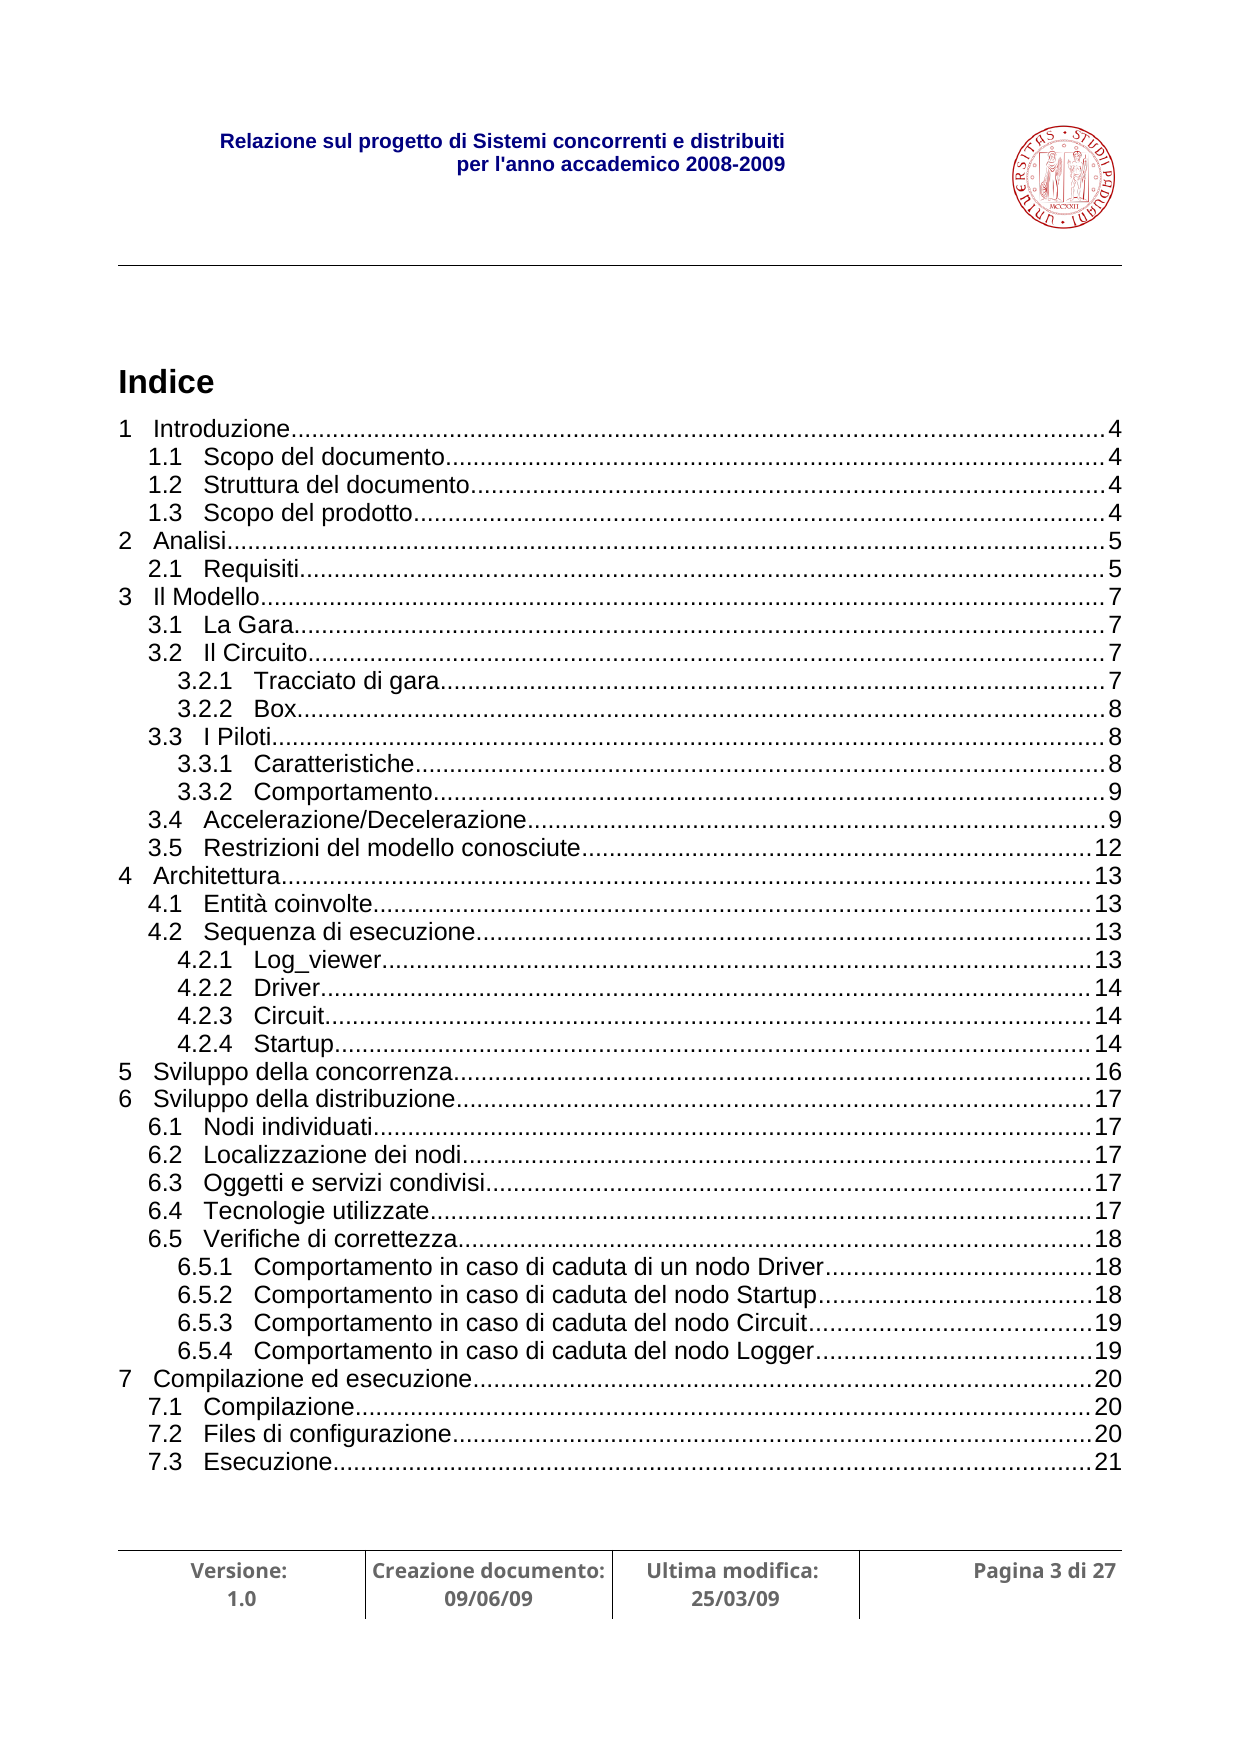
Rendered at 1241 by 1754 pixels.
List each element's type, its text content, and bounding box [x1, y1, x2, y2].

subtitle Indice [118, 363, 1122, 401]
text 7.2 Files di configurazione 20 [148, 1420, 1122, 1448]
text 5 Sviluppo della concorrenza 16 [118, 1057, 1122, 1085]
text 6.2 Localizzazione dei nodi 17 [148, 1141, 1122, 1169]
text 4.2.4 Startup 14 [177, 1029, 1122, 1057]
text 4.2 Sequenza di esecuzione 13 [148, 918, 1122, 946]
text 6.5 Verifiche di correttezza 18 [148, 1225, 1122, 1253]
text 3.5 Restrizioni del modello conosciute 12 [148, 834, 1122, 862]
text 3.2.1 Tracciato di gara 7 [177, 667, 1122, 694]
text 3.3.1 Caratteristiche 8 [177, 750, 1122, 778]
text 3.3 I Piloti 8 [148, 722, 1122, 750]
text 3.4 Accelerazione/Decelerazione 9 [148, 806, 1122, 834]
text 4.2.2 Driver 14 [177, 974, 1122, 1002]
text 4 Architettura 13 [118, 862, 1122, 890]
text 6.5.2 Comportamento in caso di caduta del nodo Startup 18 [177, 1281, 1122, 1309]
text 1 Introduzione 4 [118, 415, 1122, 443]
text 3.3.2 Comportamento 9 [177, 778, 1122, 806]
text 4.2.3 Circuit 14 [177, 1002, 1122, 1029]
text 6.5.3 Comportamento in caso di caduta del nodo Circuit 19 [177, 1309, 1122, 1337]
text 3.2.2 Box 8 [177, 694, 1122, 722]
text 2 Analisi 5 [118, 527, 1122, 555]
text 4.2.1 Log_viewer 13 [177, 946, 1122, 974]
text 3.1 La Gara 7 [148, 611, 1122, 639]
picture [1010, 123, 1117, 231]
text 6.4 Tecnologie utilizzate 17 [148, 1197, 1122, 1225]
text 6.1 Nodi individuati 17 [148, 1113, 1122, 1141]
text 1.1 Scopo del documento 4 [148, 443, 1122, 471]
text 7 Compilazione ed esecuzione 20 [118, 1364, 1122, 1392]
text 2.1 Requisiti 5 [148, 555, 1122, 583]
text 1.3 Scopo del prodotto 4 [148, 499, 1122, 527]
text 3 Il Modello 7 [118, 583, 1122, 611]
text 4.1 Entità coinvolte 13 [148, 890, 1122, 918]
text 1.2 Struttura del documento 4 [148, 471, 1122, 499]
text 3.2 Il Circuito 7 [148, 639, 1122, 667]
text 6.5.1 Comportamento in caso di caduta di un nodo Driver 18 [177, 1253, 1122, 1281]
text 6.3 Oggetti e servizi condivisi 17 [148, 1169, 1122, 1197]
text 6.5.4 Comportamento in caso di caduta del nodo Logger 19 [177, 1337, 1122, 1364]
text 6 Sviluppo della distribuzione 17 [118, 1085, 1122, 1113]
text 7.1 Compilazione 20 [148, 1392, 1122, 1420]
text 7.3 Esecuzione 21 [148, 1448, 1122, 1476]
